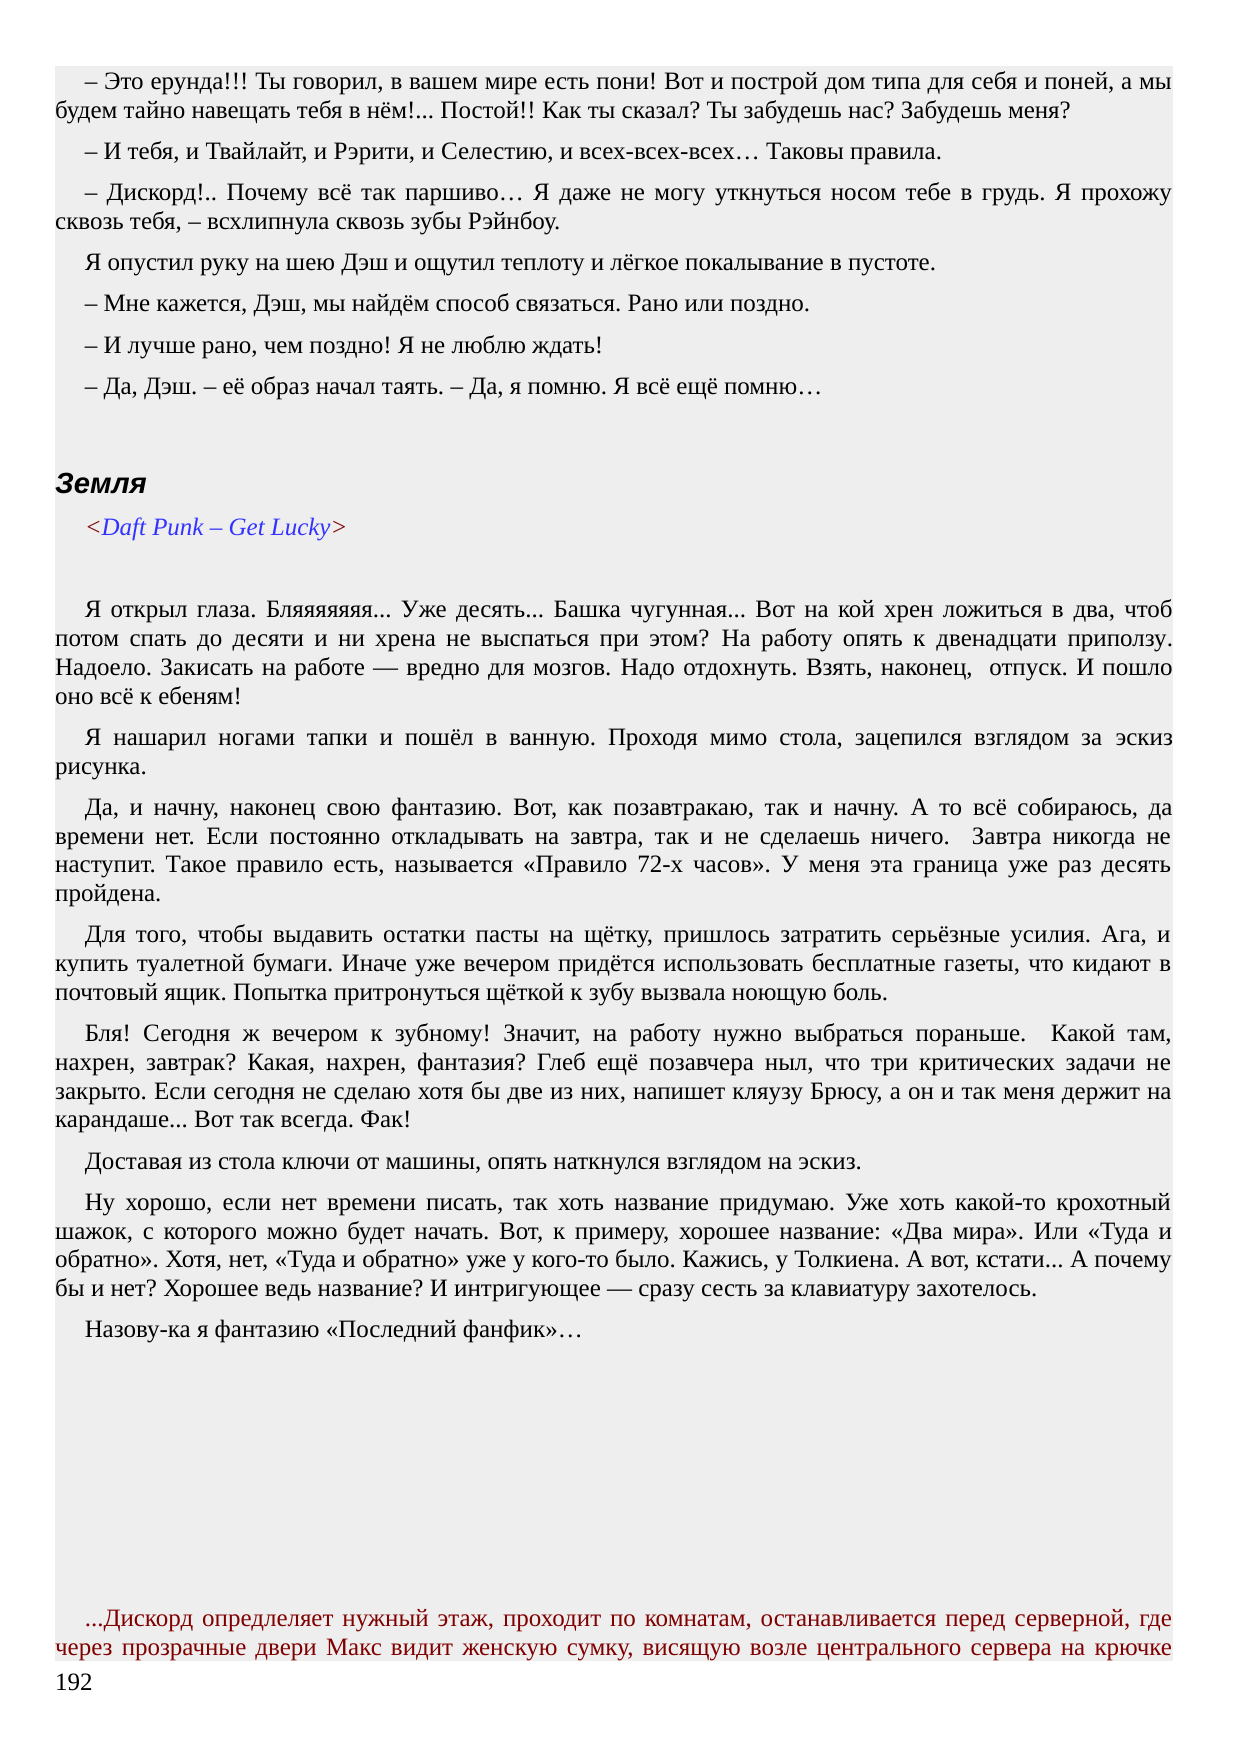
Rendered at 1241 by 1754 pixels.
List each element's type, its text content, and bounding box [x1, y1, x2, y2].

text ...Дискорд опредлеляет нужный этаж, проходит по комнатам, останавливается перед серверной, где через прозрачные двери Макс видит женскую сумку, висящую возле центрального сервера на крючке [55, 1603, 1173, 1661]
text Бля! Сегодня ж вечером к зубному! Значит, на работу нужно выбраться пораньше. Какой там, нахрен, завтрак? Какая, нахрен, фантазия? Глеб ещё позавчера ныл, что три критических задачи не закрыто. Если сегодня не сделаю хотя бы две из них, напишет кляузу Брюсу, а он и так меня держит на карандаше... Вот так всегда. Фак! [55, 1018, 1173, 1133]
text Ну хорошо, если нет времени писать, так хоть название придумаю. Уже хоть какой-то крохотный шажок, с которого можно будет начать. Вот, к примеру, хорошее название: «Два мира». Или «Туда и обратно». Хотя, нет, «Туда и обратно» уже у кого-то было. Кажись, у Толкиена. А вот, кстати... А почему бы и нет? Хорошее ведь название? И интригующее — сразу сесть за клавиатуру захотелось. [55, 1187, 1173, 1302]
text Для того, чтобы выдавить остатки пасты на щётку, пришлось затратить серьёзные усилия. Ага, и купить туалетной бумаги. Иначе уже вечером придётся использовать бесплатные газеты, что кидают в почтовый ящик. Попытка притронуться щёткой к зубу вызвала ноющую боль. [55, 919, 1173, 1006]
text – И лучше рано, чем поздно! Я не люблю ждать! [55, 330, 1173, 358]
text Доставая из стола ключи от машины, опять наткнулся взглядом на эскиз. [55, 1146, 1173, 1174]
text Я опустил руку на шею Дэш и ощутил теплоту и лёгкое покалывание в пустоте. [55, 247, 1173, 276]
text Я открыл глаза. Бляяяяяяя... Уже десять... Башка чугунная... Вот на кой хрен ложиться в два, чтоб потом спать до десяти и ни хрена не выспаться при этом? На работу опять к двенадцати приползу. Надоело. Закисать на работе — вредно для мозгов. Надо отдохнуть. Взять, наконец, отпуск. И пошло оно всё к ебеням! [55, 594, 1173, 709]
text – И тебя, и Твайлайт, и Рэрити, и Селестию, и всех-всех-всех… Таковы правила. [55, 136, 1173, 165]
text Я нашарил ногами тапки и пошёл в ванную. Проходя мимо стола, зацепился взглядом за эскиз рисунка. [55, 722, 1173, 779]
text – Да, Дэш. – её образ начал таять. – Да, я помню. Я всё ещё помню… [55, 371, 1173, 400]
text Назову-ка я фантазию «Последний фанфик»… [55, 1314, 1173, 1343]
text <Daft Punk – Get Lucky> [55, 512, 1173, 541]
text Да, и начну, наконец свою фантазию. Вот, как позавтракаю, так и начну. А то всё собираюсь, да времени нет. Если постоянно откладывать на завтра, так и не сделаешь ничего. Завтра никогда не наступит. Такое правило есть, называется «Правило 72-х часов». У меня эта граница уже раз десять пройдена. [55, 792, 1173, 907]
subtitle Земля [55, 466, 1173, 499]
text – Это ерунда!!! Ты говорил, в вашем мире есть пони! Вот и построй дом типа для себя и поней, а мы будем тайно навещать тебя в нём!... Постой!! Как ты сказал? Ты забудешь нас? Забудешь меня? [55, 66, 1173, 123]
text – Дискорд!.. Почему всё так паршиво… Я даже не могу уткнуться носом тебе в грудь. Я прохожу сквозь тебя, – всхлипнула сквозь зубы Рэйнбоу. [55, 177, 1173, 235]
text – Мне кажется, Дэш, мы найдём способ связаться. Рано или поздно. [55, 288, 1173, 317]
